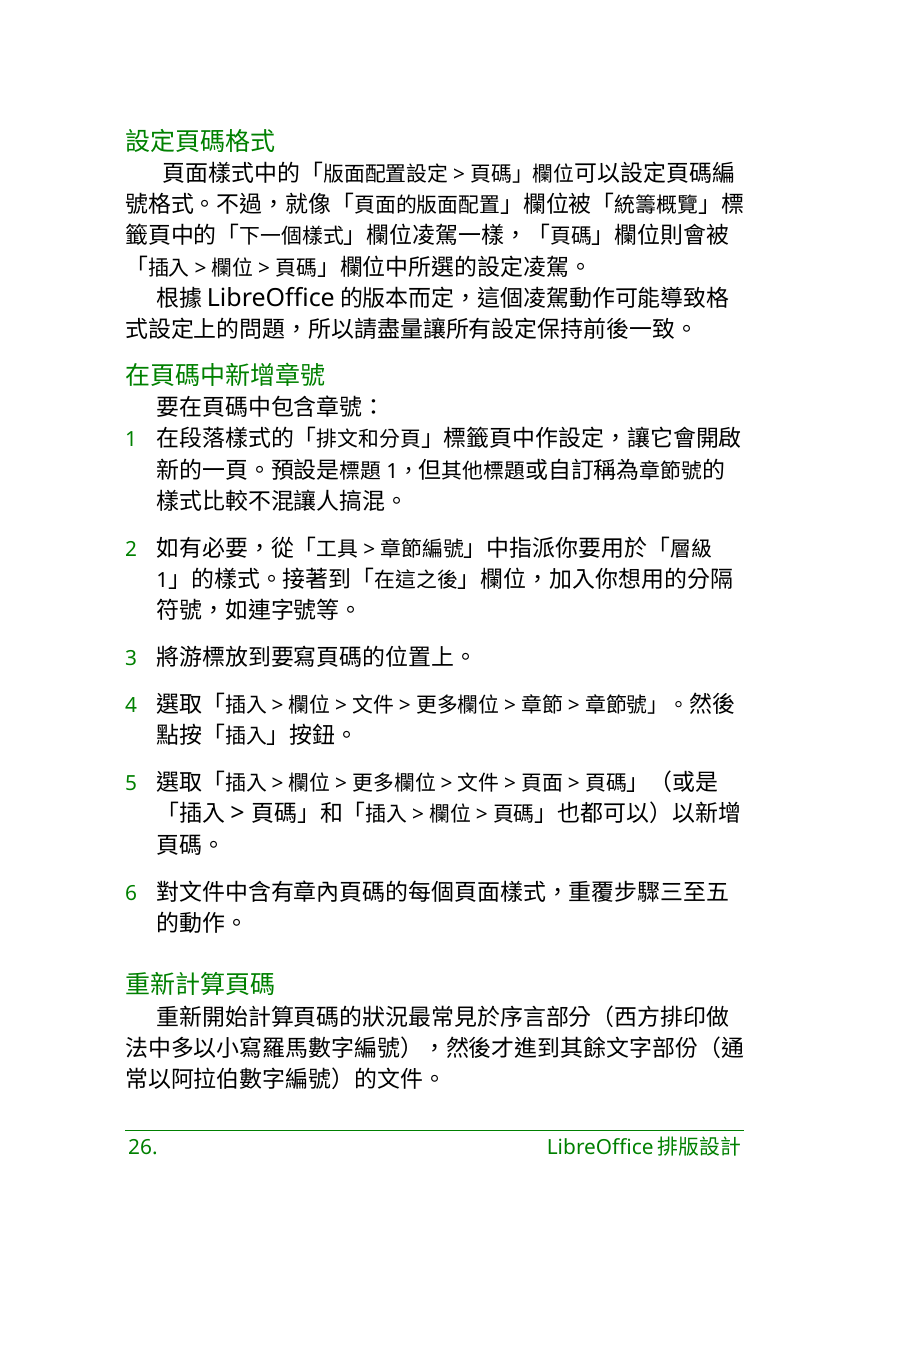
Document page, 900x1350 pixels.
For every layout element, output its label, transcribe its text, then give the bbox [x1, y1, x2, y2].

list 選取「插入 > 欄位 > 更多欄位 > 文件 > 頁面 > 頁碼」（或是「插入 > 頁碼」和「插入 > 欄位 > 頁碼」也都可以）以新增頁碼。 [125, 766, 744, 859]
list 選取「插入 > 欄位 > 文件 > 更多欄位 > 章節 > 章節號」。然後點按「插入」按鈕。 [125, 687, 744, 750]
list 在段落樣式的「排文和分頁」標籤頁中作設定，讓它會開啟新的一頁。預設是標題 1，但其他標題或自訂稱為章節號的樣式比較不混讓人搞混。 [125, 422, 744, 516]
list 對文件中含有章內頁碼的每個頁面樣式，重覆步驟三至五的動作。 [125, 875, 744, 937]
text 根據LibreOffice的版本而定，這個凌駕動作可能導致格式設定上的問題，所以請盡量讓所有設定保持前後一致。 [125, 281, 744, 344]
list 如有必要，從「工具 > 章節編號」中指派你要用於「層級1」的樣式。接著到「在這之後」欄位，加入你想用的分隔符號，如連字號等。 [125, 531, 744, 625]
subtitle 在頁碼中新增章號 [125, 359, 744, 391]
subtitle 重新計算頁碼 [125, 969, 744, 1000]
text 要在頁碼中包含章號： [125, 391, 744, 422]
text 頁面樣式中的「版面配置設定 > 頁碼」欄位可以設定頁碼編號格式。不過，就像「頁面的版面配置」欄位被「統籌概覽」標籤頁中的「下一個樣式」欄位凌駕一樣，「頁碼」欄位則會被「插入 > 欄位 > 頁碼」欄位中所選的設定凌駕。 [125, 156, 744, 281]
subtitle 設定頁碼格式 [125, 125, 744, 156]
text 重新開始計算頁碼的狀況最常見於序言部分（西方排印做法中多以小寫羅馬數字編號），然後才進到其餘文字部份（通常以阿拉伯數字編號）的文件。 [125, 1000, 744, 1094]
list 將游標放到要寫頁碼的位置上。 [125, 641, 744, 672]
